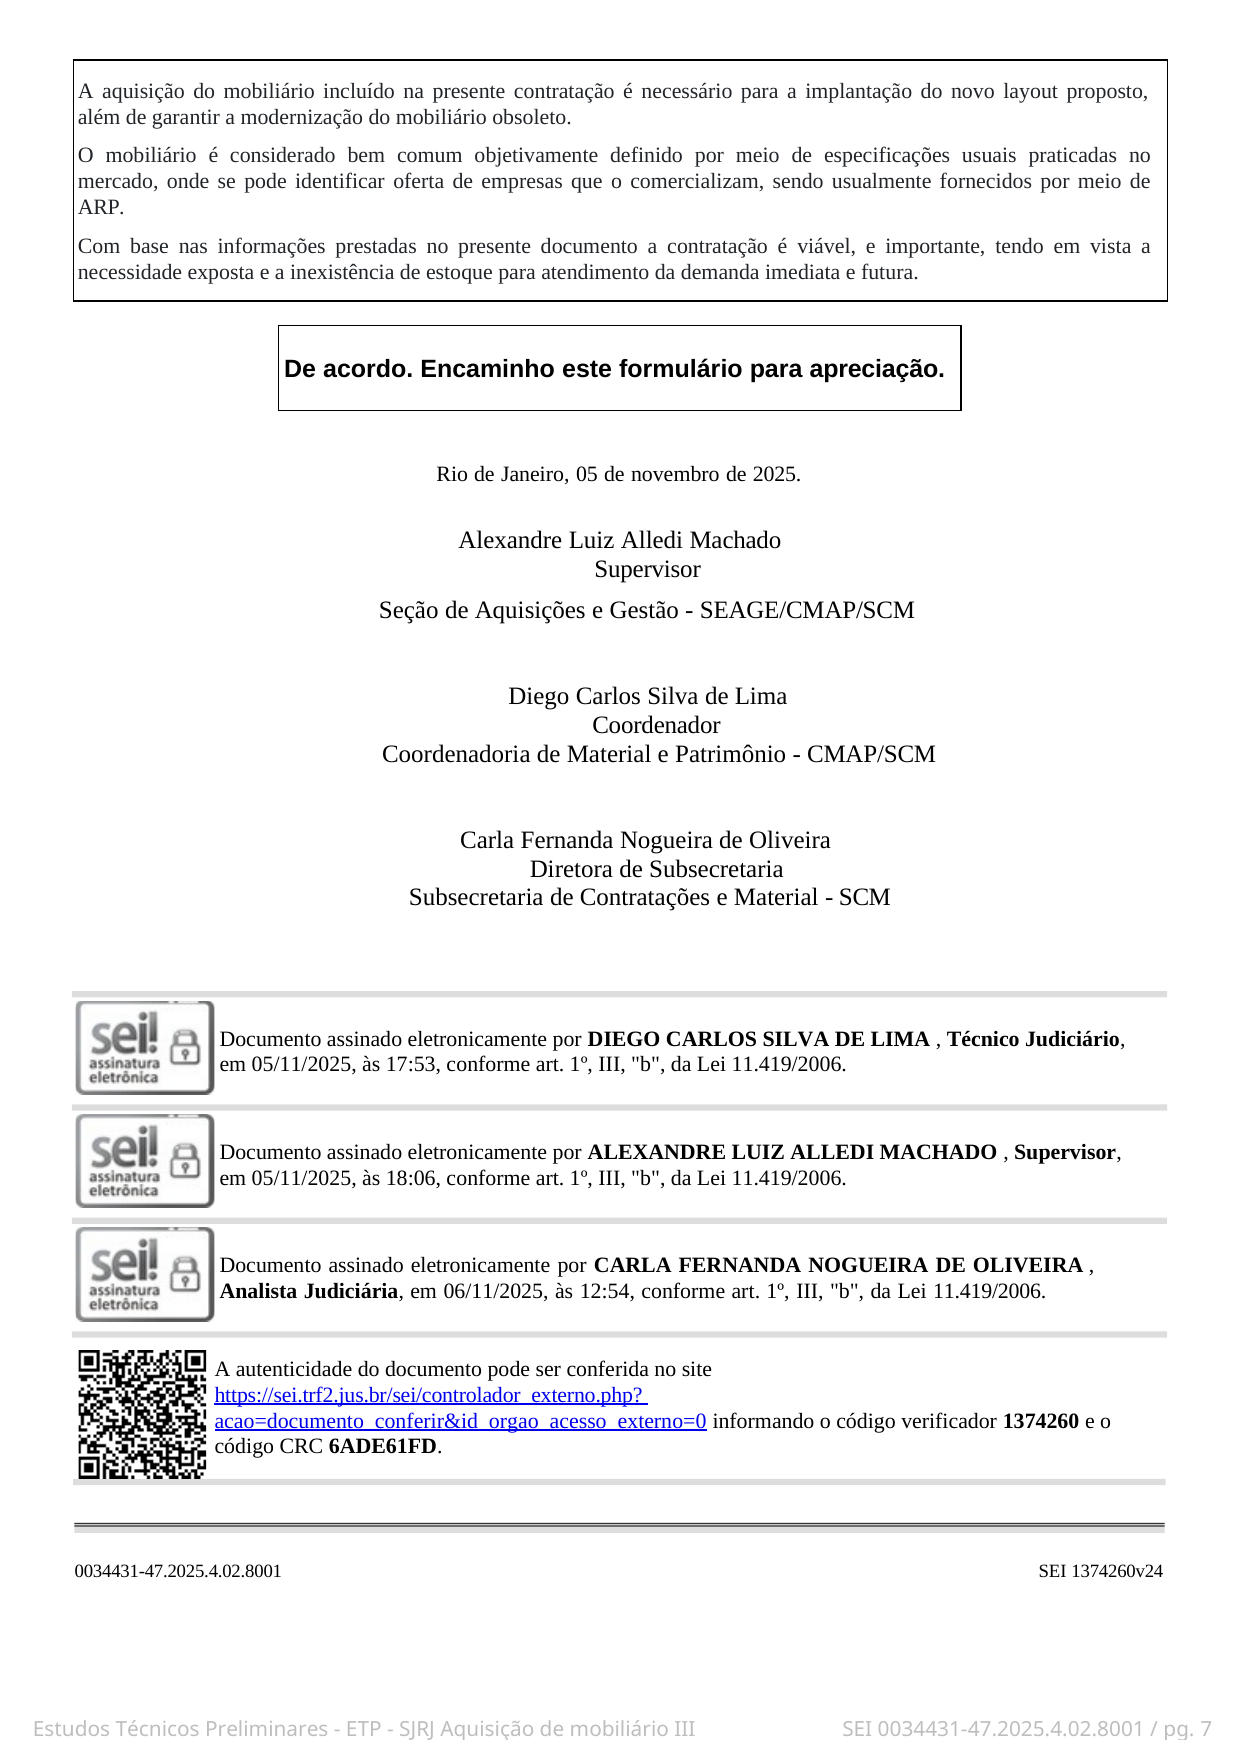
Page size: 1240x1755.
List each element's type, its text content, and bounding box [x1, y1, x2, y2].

text Alexandre Luiz Alledi Machado [118, 525, 1121, 554]
text Analista Judiciária, em 06/11/2025, às 12:54, conforme art. 1º, III, "b", da Lei 11.419/2006. [219, 1278, 1181, 1303]
text 0034431-47.2025.4.02.8001 SEI 1374260v24 [74, 1559, 1181, 1581]
table_header A aquisição do mobiliário incluído na presente contratação é necessário para a implantação do novo layout proposto, além de garantir a modernização do mobiliário obsoleto. O mobiliário é considerado bem comum objetivamente definido por meio de especificações usuais praticadas no mercado, onde se pode identificar oferta de empresas que o comercializam, sendo usualmente fornecidos por meio de ARP. Com base nas informações prestadas no presente documento a contratação é viável, e importante, tendo em vista a necessidade exposta e a inexistência de estoque para atendimento da demanda imediata e futura. [74, 61, 1167, 300]
text De acordo. Encaminho este formulário para apreciação. [284, 354, 960, 383]
text Documento assinado eletronicamente por CARLA FERNANDA NOGUEIRA DE OLIVEIRA , [219, 1252, 1181, 1277]
text Diego Carlos Silva de Lima Coordenador [508, 681, 895, 739]
text A autenticidade do documento pode ser conferida no site https://sei.trf2.jus.br/sei/controlador_externo.php? acao=documento_conferir&id_orgao_acesso_externo=0 informando o código verificador 1374260 e o código CRC 6ADE61FD. [214, 1356, 1121, 1459]
text Documento assinado eletronicamente por ALEXANDRE LUIZ ALLEDI MACHADO , Supervisor, em 05/11/2025, às 18:06, conforme art. 1º, III, "b", da Lei 11.419/2006. [219, 1139, 1146, 1190]
text Rio de Janeiro, 05 de novembro de 2025. [118, 461, 1119, 487]
text Supervisor [120, 554, 1175, 582]
text Carla Fernanda Nogueira de Oliveira Diretora de Subsecretaria [460, 825, 895, 882]
text Documento assinado eletronicamente por DIEGO CARLOS SILVA DE LIMA , Técnico Judiciário, em 05/11/2025, às 17:53, conforme art. 1º, III, "b", da Lei 11.419/2006. [219, 1026, 1146, 1077]
text Subsecretaria de Contratações e Material - SCM [409, 882, 1181, 911]
text Coordenadoria de Material e Patrimônio - CMAP/SCM [382, 739, 1181, 767]
text Seção de Aquisições e Gestão - SEAGE/CMAP/SCM [119, 595, 1175, 624]
